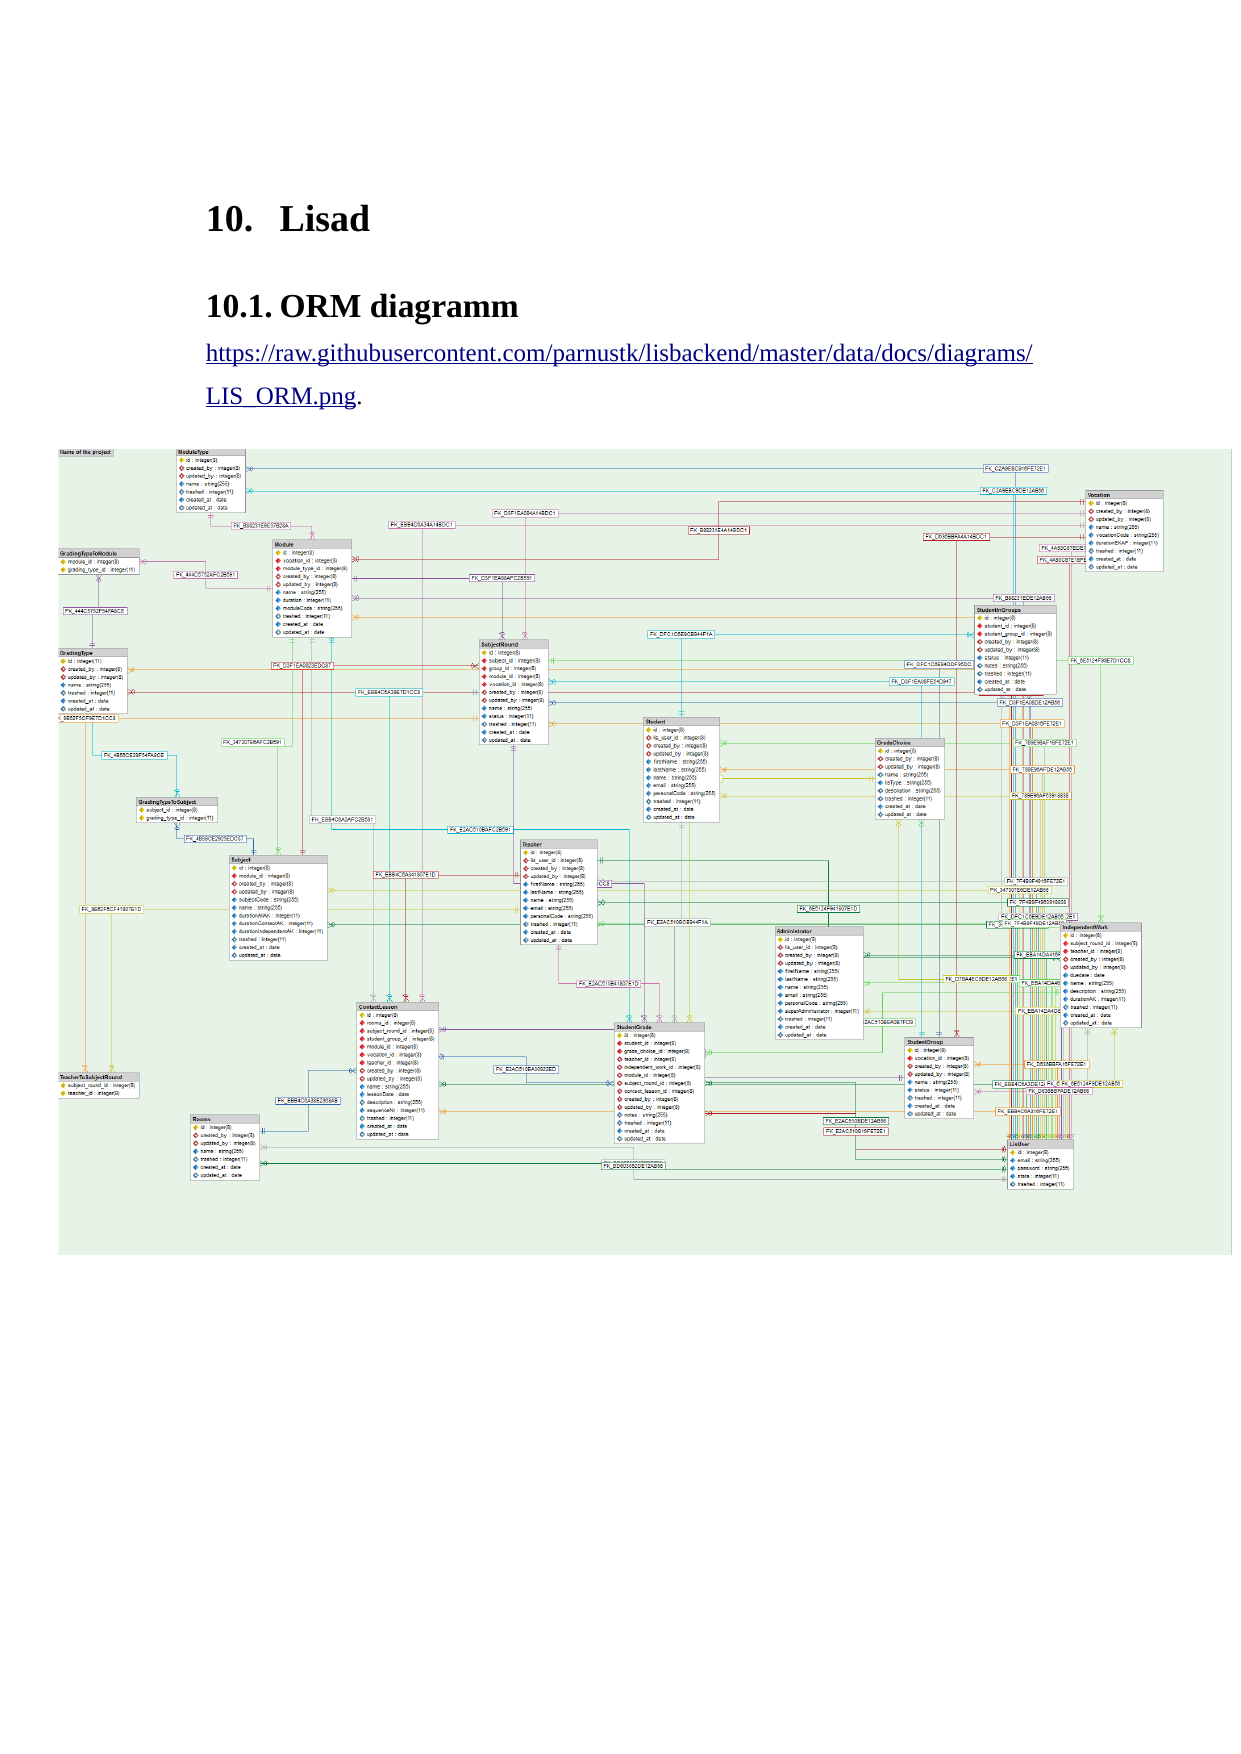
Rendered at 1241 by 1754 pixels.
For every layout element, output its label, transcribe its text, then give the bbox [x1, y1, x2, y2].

subtitle ORM diagramm [206, 286, 1093, 325]
subtitle Lisad [206, 196, 1093, 240]
text https://raw.githubusercontent.com/parnustk/lisbackend/master/data/docs/diagrams/LIS_ORM.png. [206, 338, 1093, 409]
picture [58, 449, 1241, 1255]
